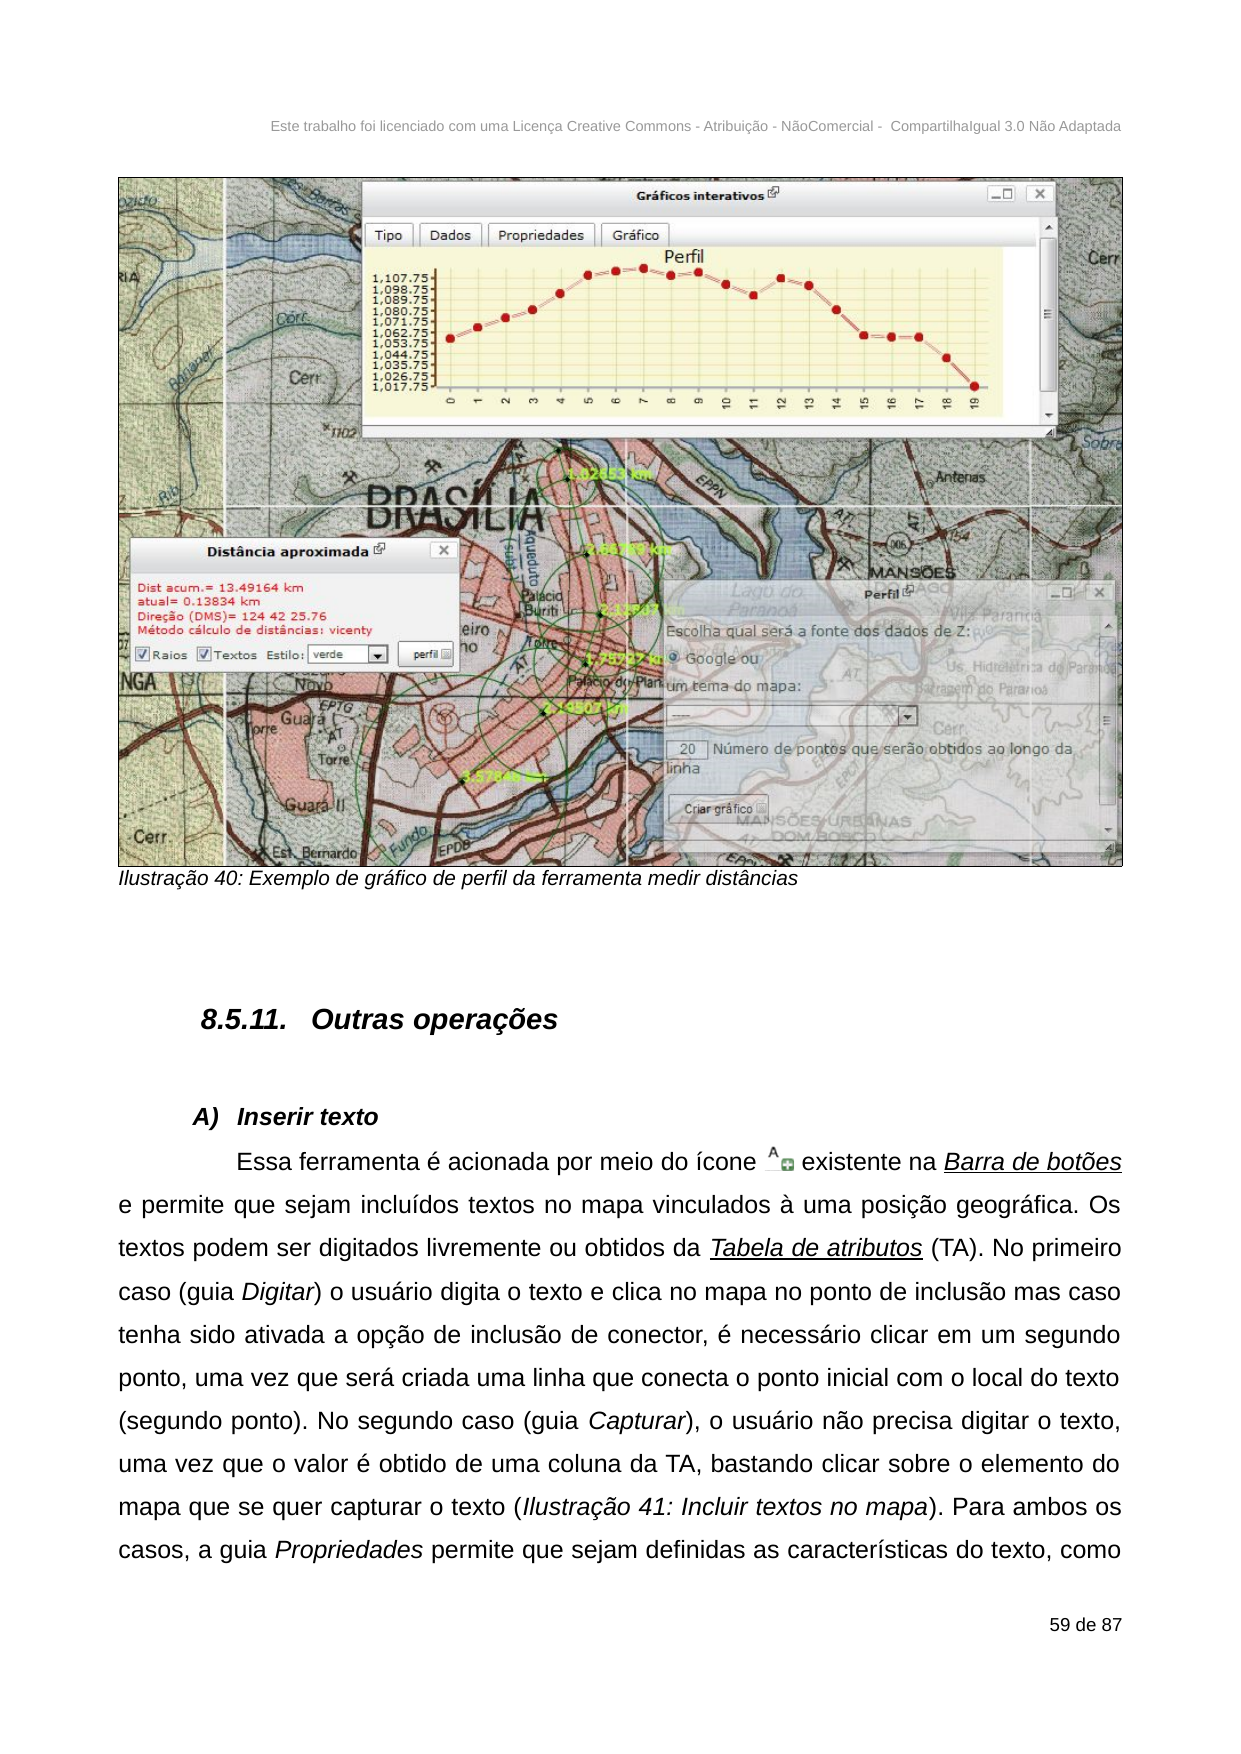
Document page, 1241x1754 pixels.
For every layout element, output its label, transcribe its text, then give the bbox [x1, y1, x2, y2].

picture [119, 178, 1122, 866]
text Essa ferramenta é acionada por meio do ícone existente na Barra de botões e permite que sejam incluídos textos no mapa vinculados à uma posição geográfica. Os textos podem ser digitados livremente ou obtidos da Tabela de atributos (TA). No primeiro caso (guia Digitar) o usuário digita o texto e clica no mapa no ponto de inclusão mas caso tenha sido ativada a opção de inclusão de conector, é necessário clicar em um segundo ponto, uma vez que será criada uma linha que conecta o ponto inicial com o local do texto (segundo ponto). No segundo caso (guia Capturar), o usuário não precisa digitar o texto, uma vez que o valor é obtido de uma coluna da TA, bastando clicar sobre o elemento do mapa que se quer capturar o texto (Ilustração 41: Incluir textos no mapa). Para ambos os casos, a guia Propriedades permite que sejam definidas as características do texto, como [118, 1143, 1122, 1564]
picture [764, 1143, 795, 1171]
text Ilustração 40: Exemplo de gráfico de perfil da ferramenta medir distâncias [118, 867, 1122, 890]
subtitle Outras operações [163, 1002, 1122, 1036]
subtitle Inserir texto [163, 1102, 1122, 1131]
